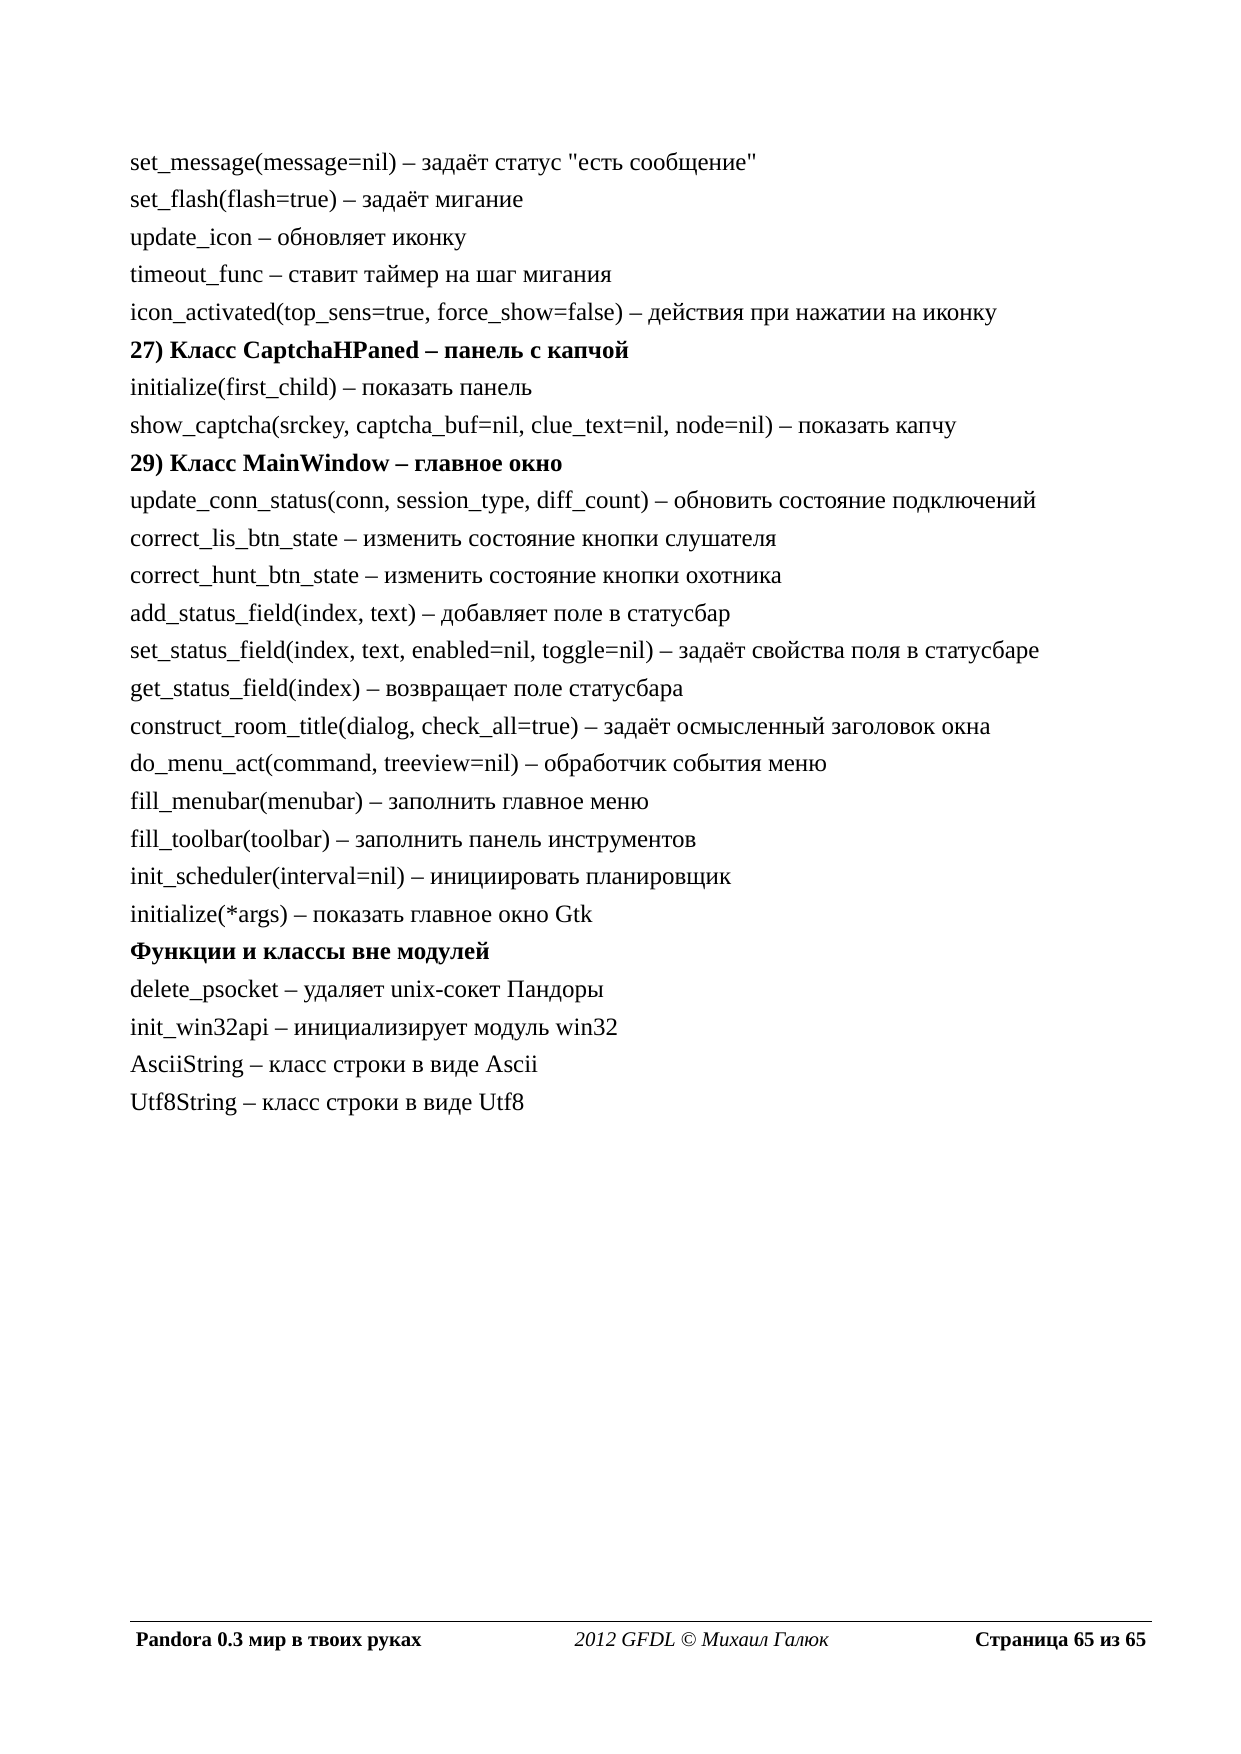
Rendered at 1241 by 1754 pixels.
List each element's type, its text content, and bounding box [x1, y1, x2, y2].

text do_menu_act(command, treeview=nil) – обработчик события меню [130, 748, 1152, 777]
text timeout_func – ставит таймер на шаг мигания [130, 259, 1152, 288]
text correct_lis_btn_state – изменить состояние кнопки слушателя [130, 523, 1152, 552]
text Функции и классы вне модулей [130, 936, 1152, 965]
text icon_activated(top_sens=true, force_show=false) – действия при нажатии на иконку [130, 297, 1152, 326]
text show_captcha(srckey, captcha_buf=nil, clue_text=nil, node=nil) – показать капчу [130, 410, 1152, 439]
text 29) Класс MainWindow – главное окно [130, 448, 1152, 476]
text construct_room_title(dialog, check_all=true) – задаёт осмысленный заголовок окна [130, 711, 1152, 739]
text initialize(first_child) – показать панель [130, 372, 1152, 401]
text fill_menubar(menubar) – заполнить главное меню [130, 786, 1152, 815]
text get_status_field(index) – возвращает поле статусбара [130, 673, 1152, 702]
text set_flash(flash=true) – задаёт мигание [130, 184, 1152, 213]
text update_conn_status(conn, session_type, diff_count) – обновить состояние подключений [130, 485, 1152, 514]
text add_status_field(index, text) – добавляет поле в статусбар [130, 598, 1152, 627]
text init_scheduler(interval=nil) – инициировать планировщик [130, 861, 1152, 890]
text fill_toolbar(toolbar) – заполнить панель инструментов [130, 824, 1152, 852]
text initialize(*args) – показать главное окно Gtk [130, 899, 1152, 928]
text AsciiString – класс строки в виде Ascii [130, 1049, 1152, 1078]
text Utf8String – класс строки в виде Utf8 [130, 1087, 1152, 1116]
text set_status_field(index, text, enabled=nil, toggle=nil) – задаёт свойства поля в статусбаре [130, 636, 1152, 664]
text correct_hunt_btn_state – изменить состояние кнопки охотника [130, 560, 1152, 589]
text set_message(message=nil) – задаёт статус "есть сообщение" [130, 147, 1152, 176]
text 27) Класс CaptchaHPaned – панель с капчой [130, 335, 1152, 363]
text update_icon – обновляет иконку [130, 222, 1152, 251]
text delete_psocket – удаляет unix-сокет Пандоры [130, 974, 1152, 1003]
text init_win32api – инициализирует модуль win32 [130, 1012, 1152, 1040]
